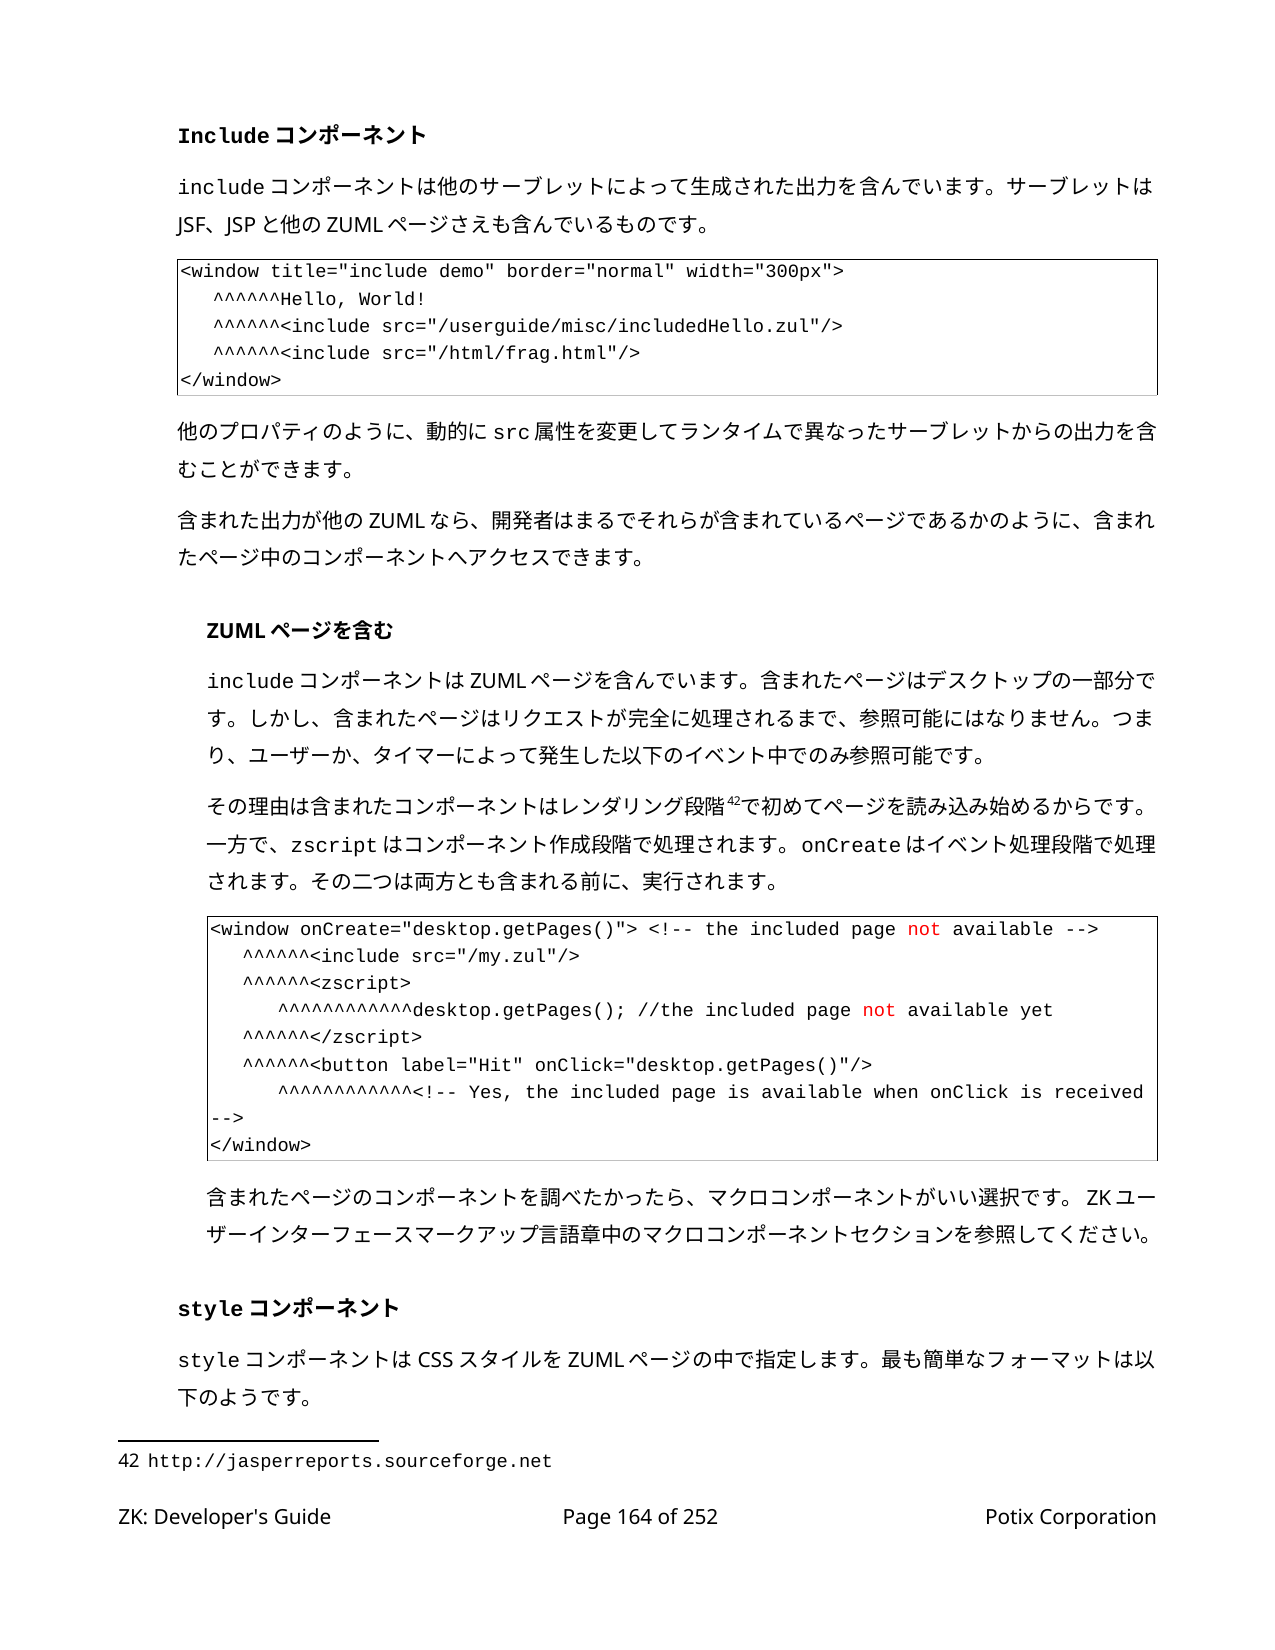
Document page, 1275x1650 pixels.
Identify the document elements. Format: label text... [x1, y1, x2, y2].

text ^^^^^^</zscript> [208, 1025, 1157, 1049]
text http://jasperreports.sourceforge.net [118, 1447, 1157, 1473]
text 含まれた出力が他のZUMLなら、開発者はまるでそれらが含まれているページであるかのように、含まれたページ中のコンポーネントへアクセスできます。 [177, 504, 1157, 572]
subtitle ZUMLページを含む [207, 614, 1157, 644]
text <window title="include demo" border="normal" width="300px"> [178, 260, 1157, 283]
text ^^^^^^<include src="/html/frag.html"/> [178, 341, 1157, 365]
text ^^^^^^^^^^^^<!-- Yes, the included page is available when onClick is received --> [208, 1079, 1157, 1130]
text ^^^^^^Hello, World! [178, 286, 1157, 311]
text ^^^^^^<include src="/userguide/misc/includedHello.zul"/> [178, 313, 1157, 338]
text ^^^^^^^^^^^^desktop.getPages(); //the included page not available yet [208, 998, 1157, 1022]
text </window> [178, 368, 1157, 395]
text includeコンポーネントはZUMLページを含んでいます。含まれたページはデスクトップの一部分です。しかし、含まれたページはリクエストが完全に処理されるまで、参照可能にはなりません。つまり、ユーザーか、タイマーによって発生した以下のイベント中でのみ参照可能です。 [207, 665, 1157, 770]
text ^^^^^^<include src="/my.zul"/> [208, 944, 1157, 968]
text 他のプロパティのように、動的にsrc属性を変更してランタイムで異なったサーブレットからの出力を含むことができます。 [177, 416, 1157, 483]
subtitle styleコンポーネント [177, 1291, 1157, 1323]
subtitle Includeコンポーネント [177, 118, 1157, 150]
text ^^^^^^<zscript> [208, 971, 1157, 995]
text 含まれたページのコンポーネントを調べたかったら、マクロコンポーネントがいい選択です。ZKユーザーインターフェースマークアップ言語章中のマクロコンポーネントセクションを参照してください。 [207, 1181, 1157, 1249]
text </window> [208, 1133, 1157, 1160]
text ^^^^^^<button label="Hit" onClick="desktop.getPages()"/> [208, 1052, 1157, 1077]
text その理由は含まれたコンポーネントはレンダリング段階で初めてページを読み込み始めるからです。一方で、zscriptはコンポーネント作成段階で処理されます。onCreateはイベント処理段階で処理されます。その二つは両方とも含まれる前に、実行されます。 [207, 791, 1157, 896]
text <window onCreate="desktop.getPages()"> <!-- the included page not available --> [208, 917, 1157, 941]
text styleコンポーネントはCSSスタイルをZUMLページの中で指定します。最も簡単なフォーマットは以下のようです。 [177, 1344, 1157, 1412]
text includeコンポーネントは他のサーブレットによって生成された出力を含んでいます。サーブレットはJSF、JSPと他のZUMLページさえも含んでいるものです。 [177, 171, 1157, 238]
